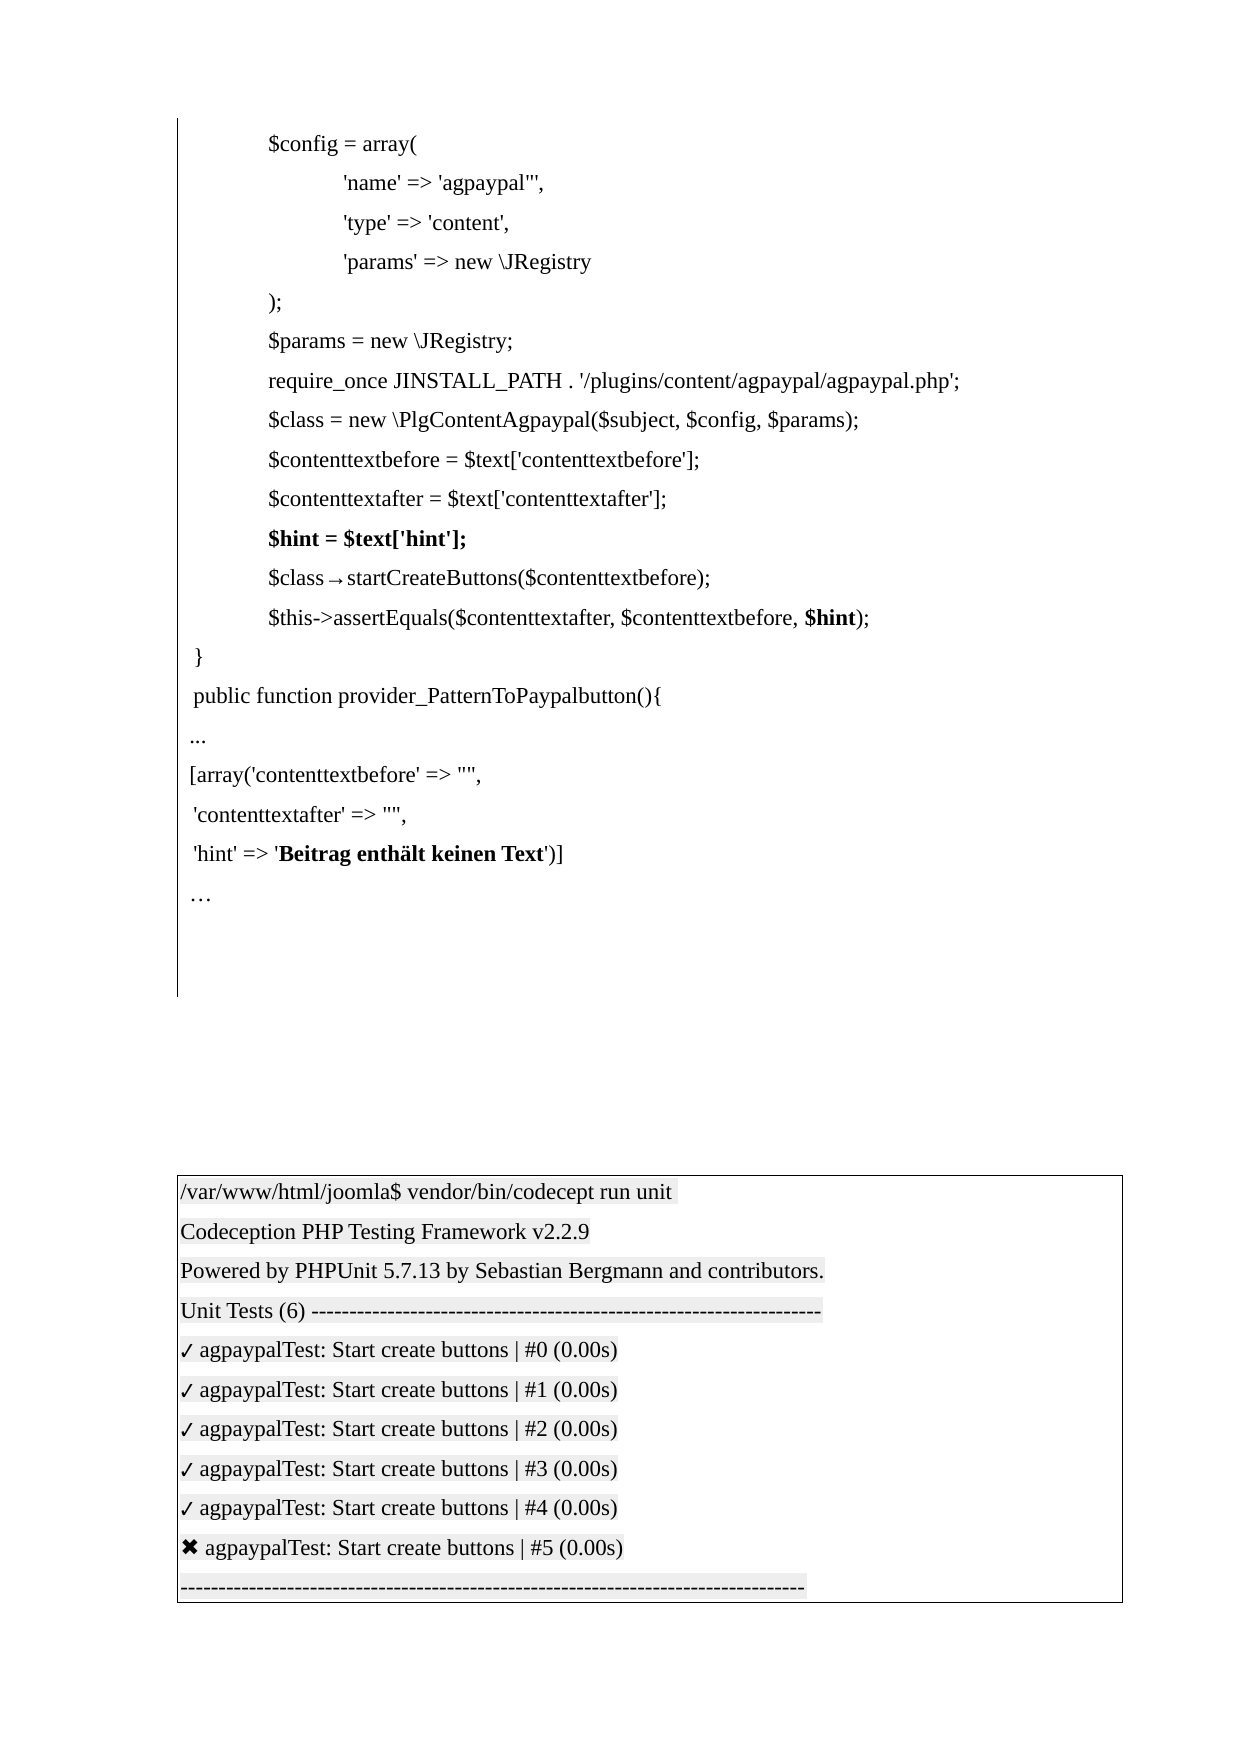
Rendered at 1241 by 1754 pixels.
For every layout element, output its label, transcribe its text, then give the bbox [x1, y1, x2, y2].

text $config = array( 'name' => 'agpaypal"', 'type' => 'content', 'params' => new \JRegistry ); $params = new \JRegistry; require_once JINSTALL_PATH . '/plugins/content/agpaypal/agpaypal.php'; $class = new \PlgContentAgpaypal($subject, $config, $params); $contenttextbefore = $text['contenttextbefore']; $contenttextafter = $text['contenttextafter']; $hint = $text['hint']; $class→startCreateButtons($contenttextbefore); $this->assertEquals($contenttextafter, $contenttextbefore, $hint); } public function provider_PatternToPaypalbutton(){ ... [array('contenttextbefore' => "", 'contenttextafter' => "", 'hint' => 'Beitrag enthält keinen Text')] … [178, 118, 1122, 997]
text /var/www/html/joomla$ vendor/bin/codecept run unit Codeception PHP Testing Framework v2.2.9 Powered by PHPUnit 5.7.13 by Sebastian Bergmann and contributors. Unit Tests (6) ------------------------------------------------------------------- ✔ agpaypalTest: Start create buttons | #0 (0.00s) ✔ agpaypalTest: Start create buttons | #1 (0.00s) ✔ agpaypalTest: Start create buttons | #2 (0.00s) ✔ agpaypalTest: Start create buttons | #3 (0.00s) ✔ agpaypalTest: Start create buttons | #4 (0.00s) ✖ agpaypalTest: Start create buttons | #5 (0.00s) [178, 1176, 1122, 1602]
